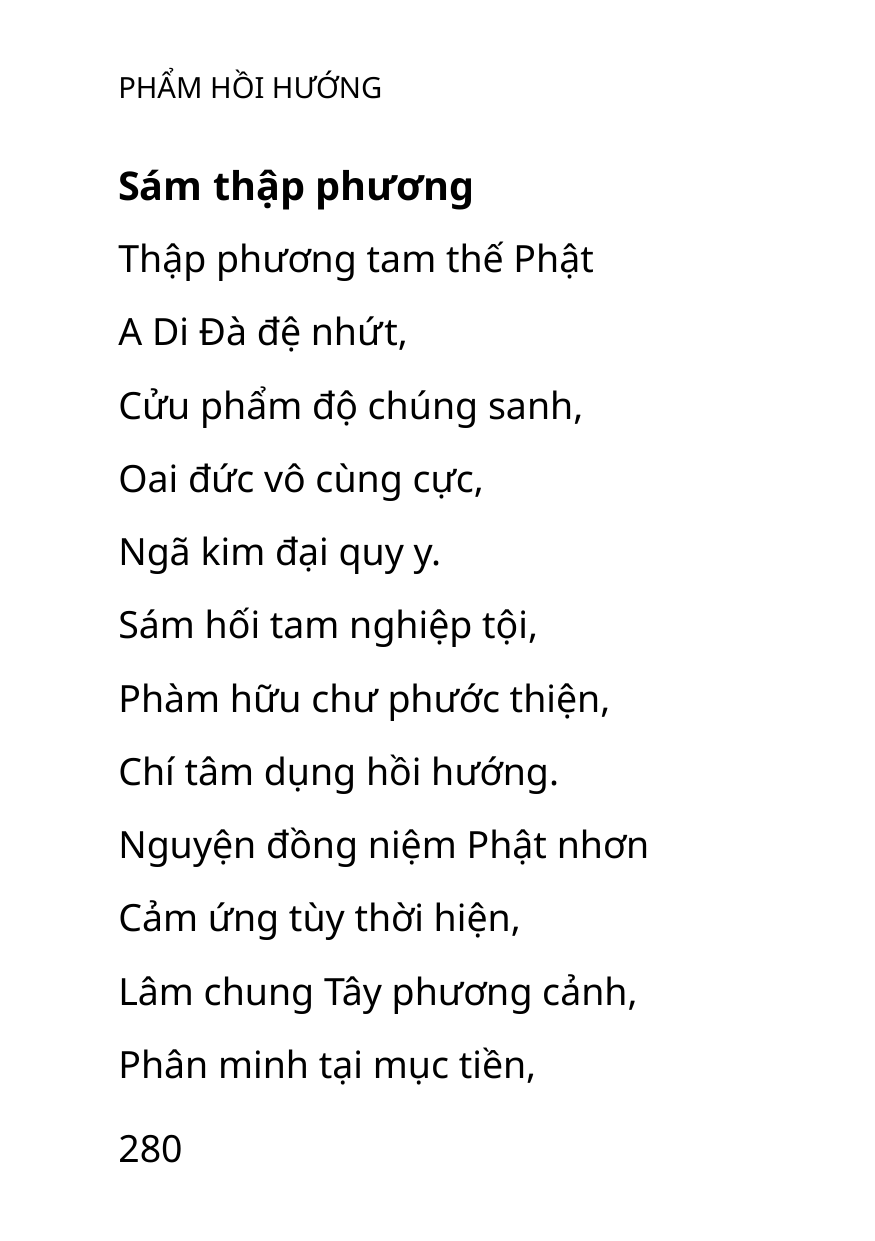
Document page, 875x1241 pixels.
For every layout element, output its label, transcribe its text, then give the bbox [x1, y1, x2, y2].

text Phân minh tại mục tiền, [118, 1038, 756, 1089]
text Thập phương tam thế Phật [118, 232, 756, 283]
text Nguyện đồng niệm Phật nhơn [118, 818, 756, 869]
text Cửu phẩm độ chúng sanh, [118, 379, 756, 430]
text Cảm ứng tùy thời hiện, [118, 892, 756, 943]
text Oai đức vô cùng cực, [118, 452, 756, 503]
text Chí tâm dụng hồi hướng. [118, 745, 756, 796]
text Lâm chung Tây phương cảnh, [118, 965, 756, 1016]
text Ngã kim đại quy y. [118, 525, 756, 576]
subtitle Sám thập phương [118, 158, 756, 212]
text Phàm hữu chư phước thiện, [118, 672, 756, 723]
text A Di Đà đệ nhứt, [118, 306, 756, 357]
text Sám hối tam nghiệp tội, [118, 599, 756, 650]
